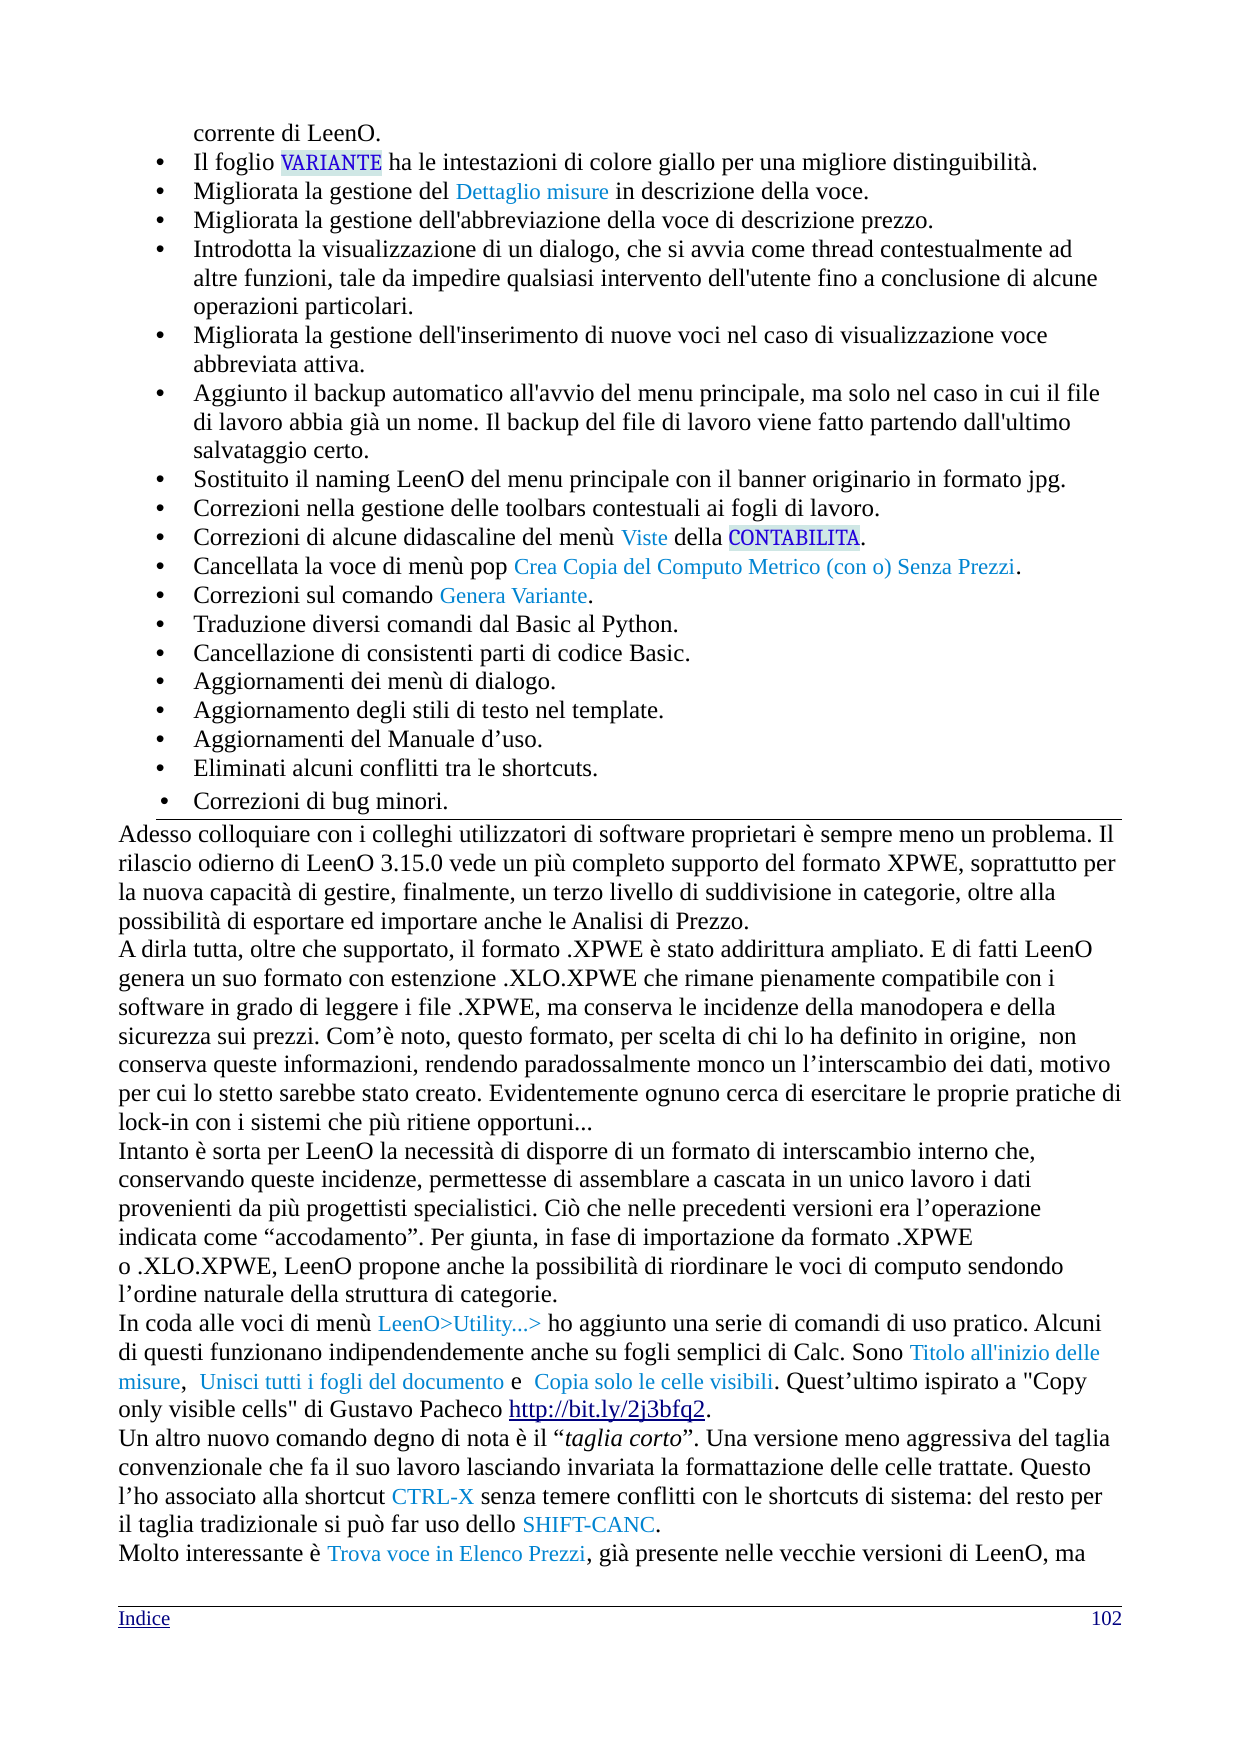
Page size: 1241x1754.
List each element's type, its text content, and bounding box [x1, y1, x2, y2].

list Eliminati alcuni conflitti tra le shortcuts. [156, 753, 1122, 782]
list Migliorata la gestione del Dettaglio misure in descrizione della voce. [156, 176, 1122, 205]
text Un altro nuovo comando degno di nota è il “taglia corto”. Una versione meno aggressiva del taglia convenzionale che fa il suo lavoro lasciando invariata la formattazione delle celle trattate. Questo l’ho associato alla shortcut CTRL-X senza temere conflitti con le shortcuts di sistema: del resto per il taglia tradizionale si può far uso dello SHIFT-CANC. [118, 1423, 1122, 1538]
text A dirla tutta, oltre che supportato, il formato .XPWE è stato addirittura ampliato. E di fatti LeenO genera un suo formato con estenzione .XLO.XPWE che rimane pienamente compatibile con i software in grado di leggere i file .XPWE, ma conserva le incidenze della manodopera e della sicurezza sui prezzi. Com’è noto, questo formato, per scelta di chi lo ha definito in origine, non conserva queste informazioni, rendendo paradossalmente monco un l’interscambio dei dati, motivo per cui lo stetto sarebbe stato creato. Evidentemente ognuno cerca di esercitare le proprie pratiche di lock-in con i sistemi che più ritiene opportuni... [118, 934, 1122, 1136]
list Cancellazione di consistenti parti di codice Basic. [156, 637, 1122, 666]
list Aggiunto il backup automatico all'avvio del menu principale, ma solo nel caso in cui il file di lavoro abbia già un nome. Il backup del file di lavoro viene fatto partendo dall'ultimo salvataggio certo. [156, 378, 1122, 464]
list corrente di LeenO. [156, 118, 1122, 147]
list Correzioni sul comando Genera Variante. [156, 580, 1122, 609]
list Cancellata la voce di menù pop Crea Copia del Computo Metrico (con o) Senza Prezzi. [156, 551, 1122, 580]
list Aggiornamenti del Manuale d’uso. [156, 724, 1122, 753]
list Aggiornamenti dei menù di dialogo. [156, 666, 1122, 695]
list Correzioni di bug minori. [156, 782, 1122, 819]
list Correzioni di alcune didascaline del menù Viste della CONTABILITA. [156, 522, 1122, 551]
text Intanto è sorta per LeenO la necessità di disporre di un formato di interscambio interno che, conservando queste incidenze, permettesse di assemblare a cascata in un unico lavoro i dati provenienti da più progettisti specialistici. Ciò che nelle precedenti versioni era l’operazione indicata come “accodamento”. Per giunta, in fase di importazione da formato .XPWE o .XLO.XPWE, LeenO propone anche la possibilità di riordinare le voci di computo sendondo l’ordine naturale della struttura di categorie. [118, 1136, 1122, 1308]
list Aggiornamento degli stili di testo nel template. [156, 695, 1122, 724]
list Sostituito il naming LeenO del menu principale con il banner originario in formato jpg. [156, 464, 1122, 493]
list Migliorata la gestione dell'inserimento di nuove voci nel caso di visualizzazione voce abbreviata attiva. [156, 320, 1122, 378]
text Adesso colloquiare con i colleghi utilizzatori di software proprietari è sempre meno un problema. Il rilascio odierno di LeenO 3.15.0 vede un più completo supporto del formato XPWE, soprattutto per la nuova capacità di gestire, finalmente, un terzo livello di suddivisione in categorie, oltre alla possibilità di esportare ed importare anche le Analisi di Prezzo. [118, 819, 1122, 934]
list Traduzione diversi comandi dal Basic al Python. [156, 609, 1122, 637]
text Molto interessante è Trova voce in Elenco Prezzi, già presente nelle vecchie versioni di LeenO, ma [118, 1538, 1122, 1567]
list Correzioni nella gestione delle toolbars contestuali ai fogli di lavoro. [156, 493, 1122, 522]
list Migliorata la gestione dell'abbreviazione della voce di descrizione prezzo. [156, 205, 1122, 234]
list Il foglio VARIANTE ha le intestazioni di colore giallo per una migliore distinguibilità. [156, 147, 1122, 176]
text In coda alle voci di menù LeenO>Utility...> ho aggiunto una serie di comandi di uso pratico. Alcuni di questi funzionano indipendendemente anche su fogli semplici di Calc. Sono Titolo all'inizio delle misure, Unisci tutti i fogli del documento e Copia solo le celle visibili. Quest’ultimo ispirato a "Copy only visible cells" di Gustavo Pacheco http://bit.ly/2j3bfq2. [118, 1308, 1122, 1423]
list Introdotta la visualizzazione di un dialogo, che si avvia come thread contestualmente ad altre funzioni, tale da impedire qualsiasi intervento dell'utente fino a conclusione di alcune operazioni particolari. [156, 234, 1122, 320]
